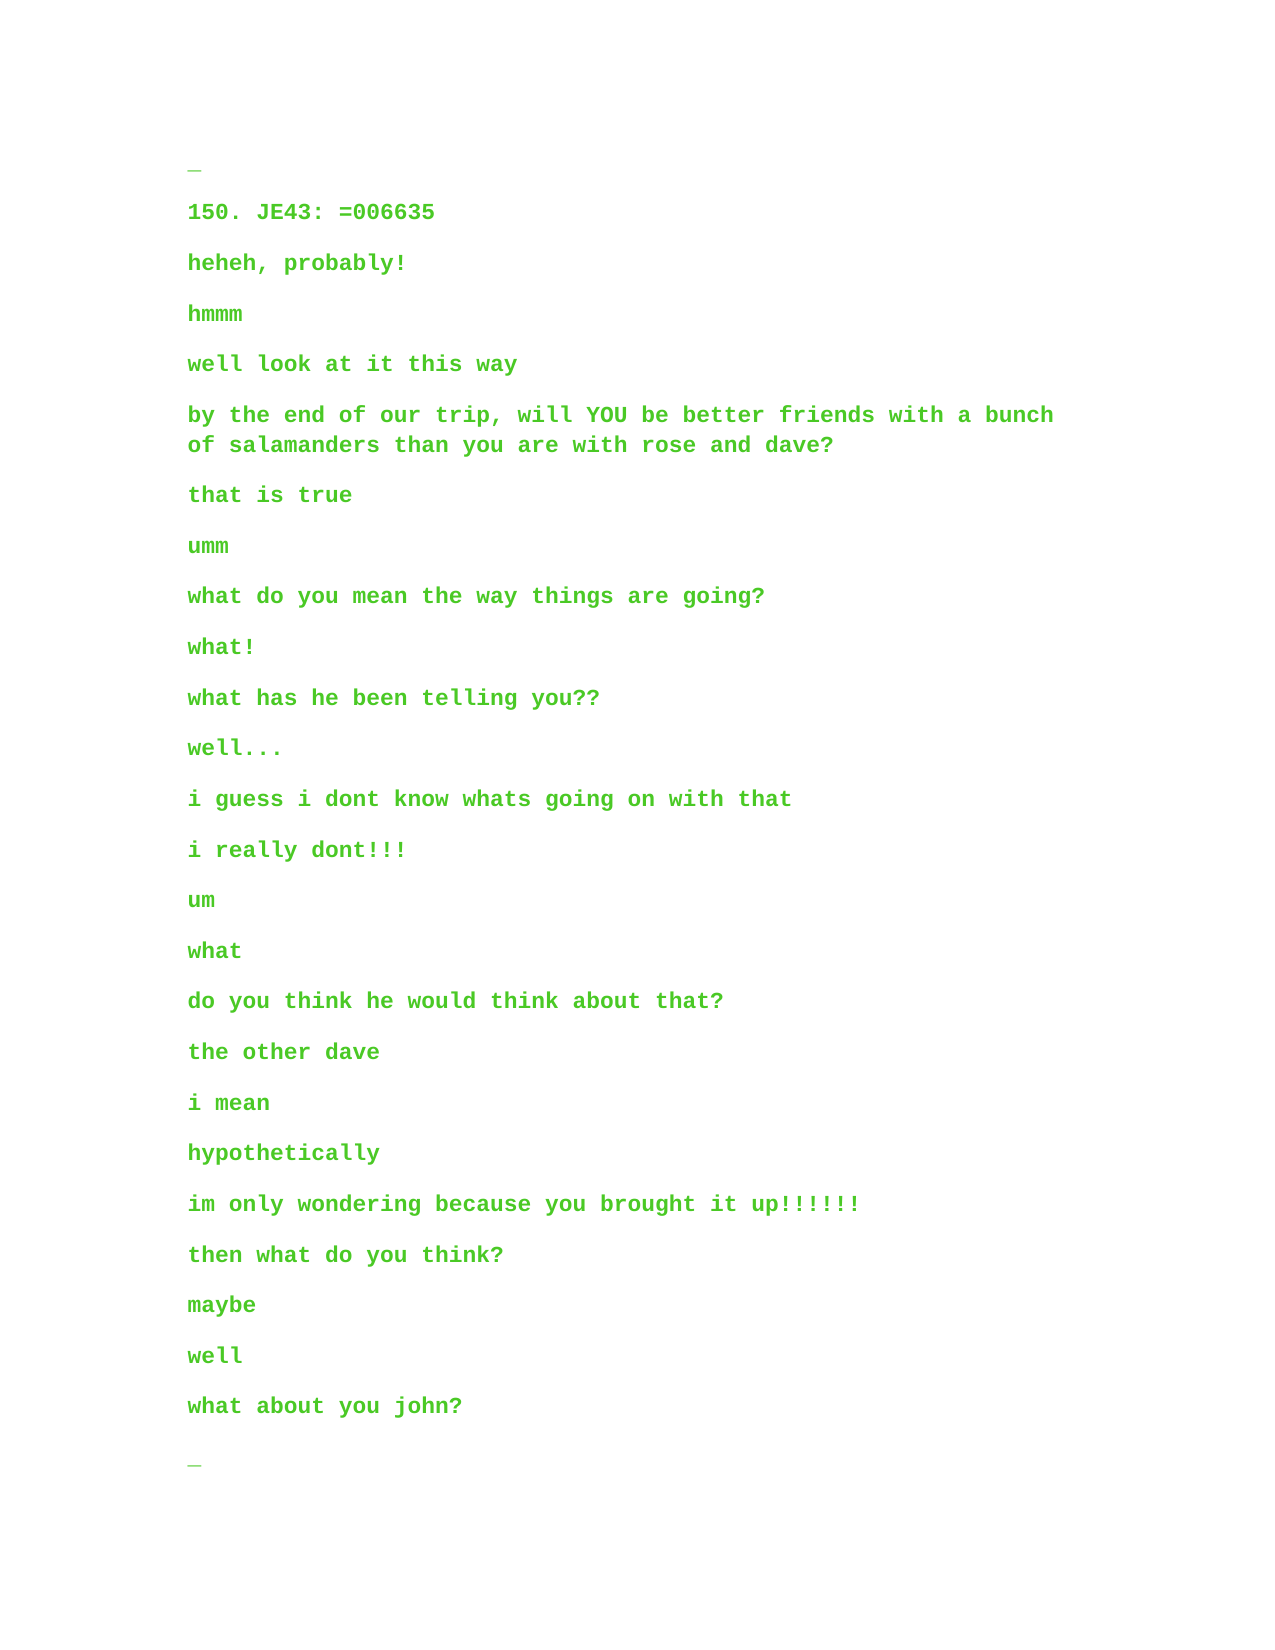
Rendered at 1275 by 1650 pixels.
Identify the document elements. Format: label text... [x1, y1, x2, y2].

text what! [187, 635, 1087, 661]
text 150. JE43: =006635 [187, 201, 1087, 227]
text what about you john? [187, 1395, 1087, 1421]
text do you think he would think about that? [187, 990, 1087, 1016]
text what [187, 939, 1087, 965]
text um [187, 888, 1087, 914]
text by the end of our trip, will YOU be better friends with a bunch of salamanders than you are with rose and dave? [187, 403, 1087, 459]
text maybe [187, 1293, 1087, 1319]
text what has he been telling you?? [187, 686, 1087, 712]
text hmmm [187, 302, 1087, 328]
text well [187, 1344, 1087, 1370]
text hypothetically [187, 1142, 1087, 1168]
text i mean [187, 1091, 1087, 1117]
text that is true [187, 483, 1087, 509]
text i guess i dont know whats going on with that [187, 787, 1087, 813]
text _ [187, 1445, 1087, 1471]
text heheh, probably! [187, 251, 1087, 277]
text then what do you think? [187, 1243, 1087, 1269]
text well... [187, 737, 1087, 763]
text well look at it this way [187, 352, 1087, 378]
text what do you mean the way things are going? [187, 585, 1087, 611]
text the other dave [187, 1040, 1087, 1066]
text umm [187, 534, 1087, 560]
text i really dont!!! [187, 838, 1087, 864]
text _ [187, 150, 1087, 176]
text im only wondering because you brought it up!!!!!! [187, 1192, 1087, 1218]
